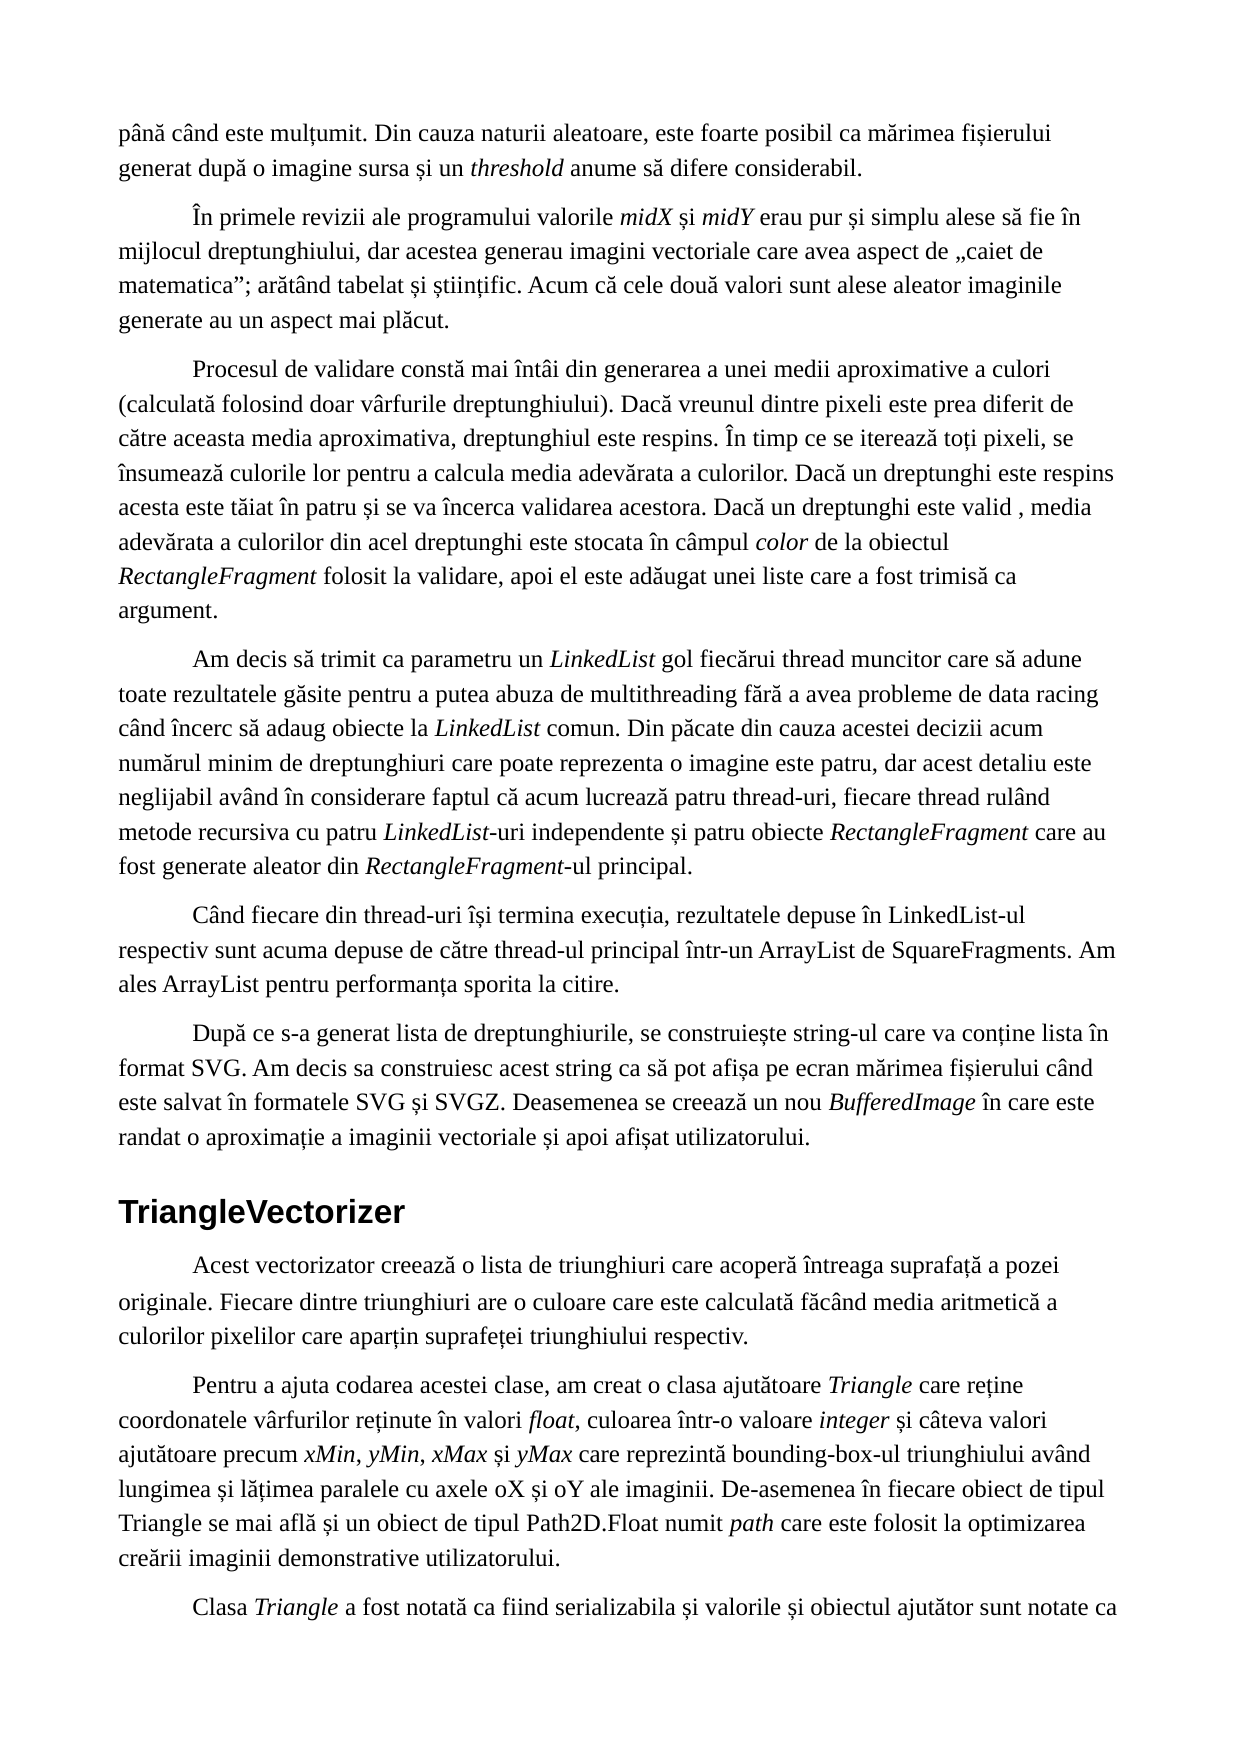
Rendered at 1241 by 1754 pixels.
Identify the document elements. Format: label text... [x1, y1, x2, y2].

text Acest vectorizator creează o lista de triunghiuri care acoperă întreaga suprafață a pozei originale. Fiecare dintre triunghiuri are o culoare care este calculată făcând media aritmetică a culorilor pixelilor care aparțin suprafeței triunghiului respectiv. [118, 1243, 1122, 1350]
text După ce s-a generat lista de dreptunghiurile, se construiește string-ul care va conține lista în format SVG. Am decis sa construiesc acest string ca să pot afișa pe ecran mărimea fișierului când este salvat în formatele SVG și SVGZ. Deasemenea se creează un nou BufferedImage în care este randat o aproximație a imaginii vectoriale și apoi afișat utilizatorului. [118, 1018, 1122, 1151]
text Am decis să trimit ca parametru un LinkedList gol fiecărui thread muncitor care să adune toate rezultatele găsite pentru a putea abuza de multithreading fără a avea probleme de data racing când încerc să adaug obiecte la LinkedList comun. Din păcate din cauza acestei decizii acum numărul minim de dreptunghiuri care poate reprezenta o imagine este patru, dar acest detaliu este neglijabil având în considerare faptul că acum lucrează patru thread-uri, fiecare thread rulând metode recursiva cu patru LinkedList-uri independente și patru obiecte RectangleFragment care au fost generate aleator din RectangleFragment-ul principal. [118, 644, 1122, 880]
text În primele revizii ale programului valorile midX și midY erau pur și simplu alese să fie în mijlocul dreptunghiului, dar acestea generau imagini vectoriale care avea aspect de „caiet de matematica”; arătând tabelat și științific. Acum că cele două valori sunt alese aleator imaginile generate au un aspect mai plăcut. [118, 202, 1122, 334]
text până când este mulțumit. Din cauza naturii aleatoare, este foarte posibil ca mărimea fișierului generat după o imagine sursa și un threshold anume să difere considerabil. [118, 118, 1122, 181]
text Când fiecare din thread-uri își termina execuția, rezultatele depuse în LinkedList-ul respectiv sunt acuma depuse de către thread-ul principal într-un ArrayList de SquareFragments. Am ales ArrayList pentru performanța sporita la citire. [118, 901, 1122, 998]
text Procesul de validare constă mai întâi din generarea a unei medii aproximative a culori (calculată folosind doar vârfurile dreptunghiului). Dacă vreunul dintre pixeli este prea diferit de către aceasta media aproximativa, dreptunghiul este respins. În timp ce se iterează toți pixeli, se însumează culorile lor pentru a calcula media adevărata a culorilor. Dacă un dreptunghi este respins acesta este tăiat în patru și se va încerca validarea acestora. Dacă un dreptunghi este valid , media adevărata a culorilor din acel dreptunghi este stocata în câmpul color de la obiectul RectangleFragment folosit la validare, apoi el este adăugat unei liste care a fost trimisă ca argument. [118, 354, 1122, 624]
text Pentru a ajuta codarea acestei clase, am creat o clasa ajutătoare Triangle care reține coordonatele vârfurilor reținute în valori float, culoarea într-o valoare integer și câteva valori ajutătoare precum xMin, yMin, xMax și yMax care reprezintă bounding-box-ul triunghiului având lungimea și lățimea paralele cu axele oX și oY ale imaginii. De-asemenea în fiecare obiect de tipul Triangle se mai află și un obiect de tipul Path2D.Float numit path care este folosit la optimizarea creării imaginii demonstrative utilizatorului. [118, 1370, 1122, 1572]
text Clasa Triangle a fost notată ca fiind serializabila și valorile și obiectul ajutător sunt notate ca [118, 1592, 1122, 1621]
subtitle TriangleVectorizer [118, 1192, 1122, 1230]
